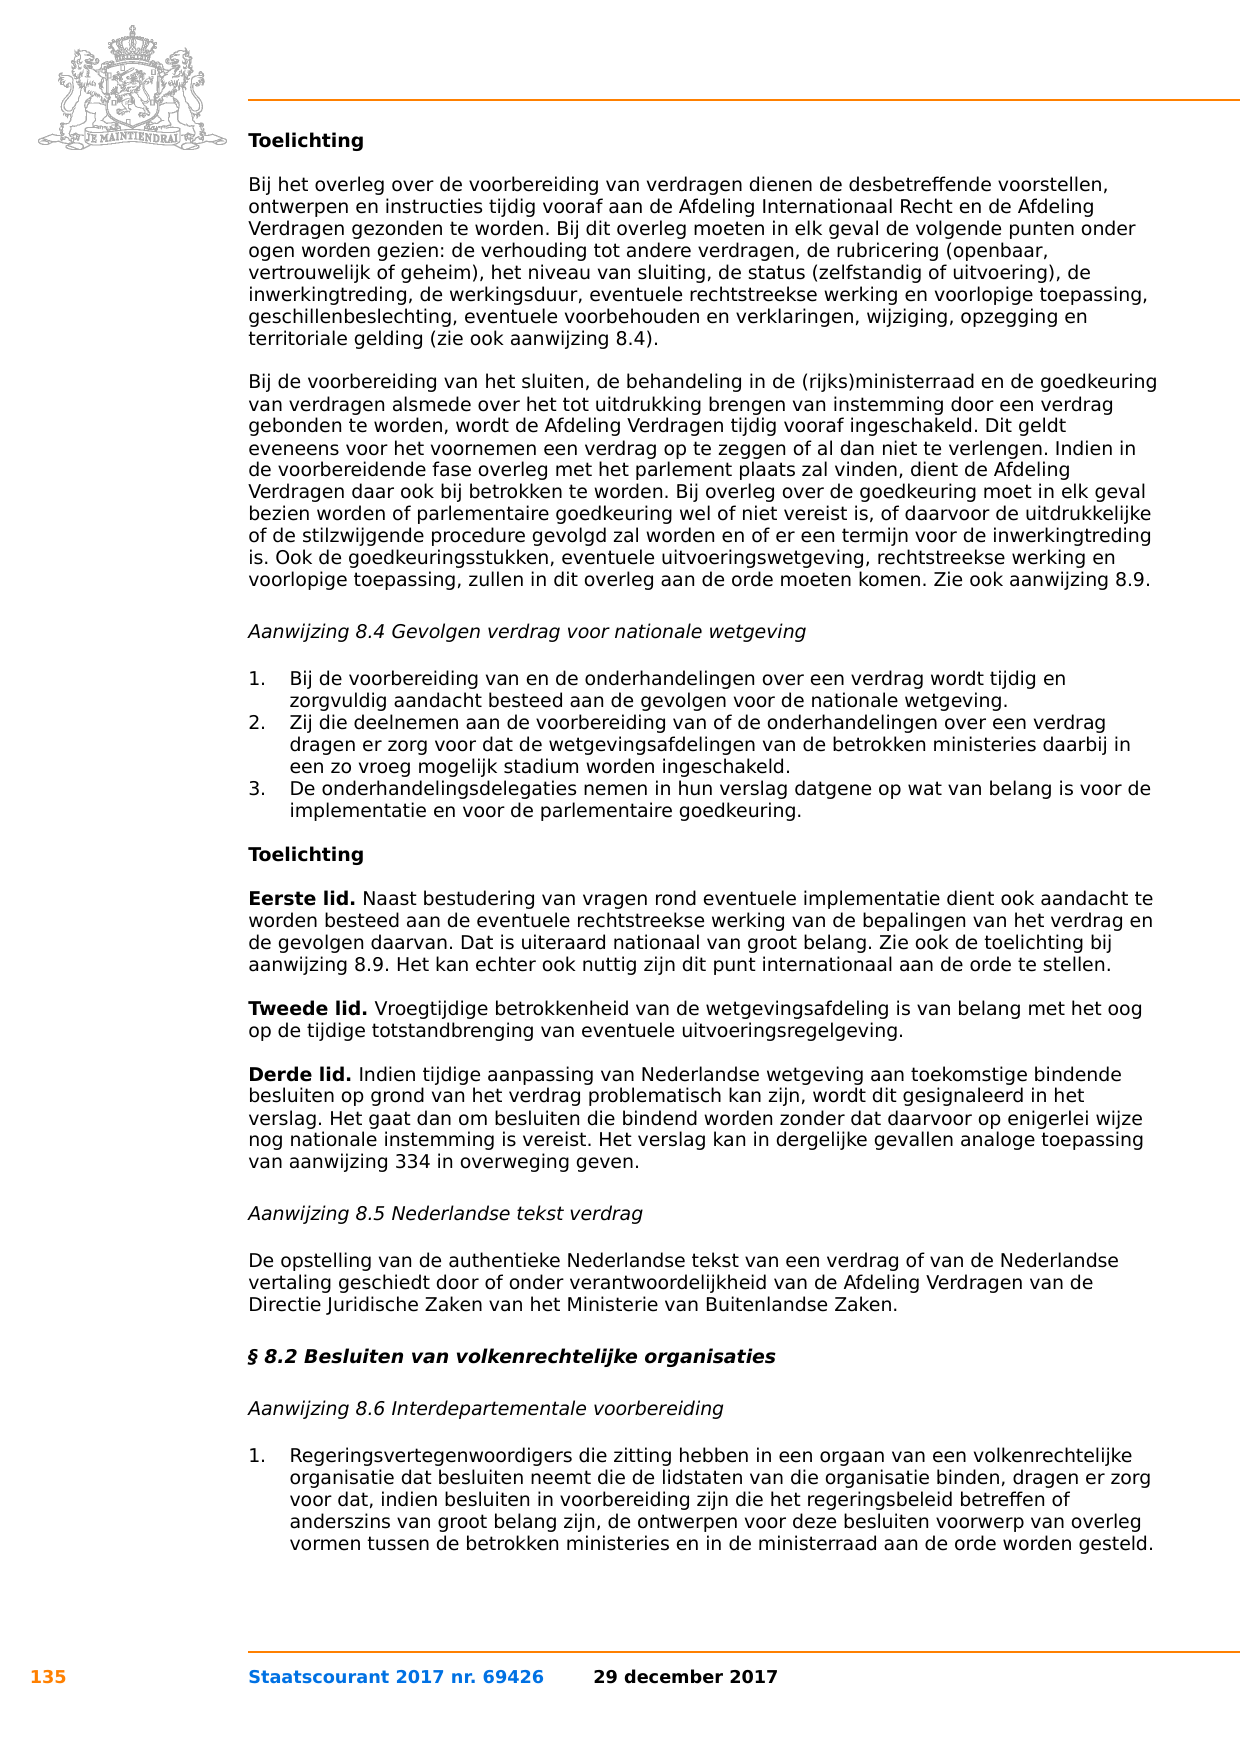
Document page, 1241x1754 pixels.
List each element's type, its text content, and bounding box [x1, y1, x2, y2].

picture [38, 25, 227, 150]
text 1. Regeringsvertegenwoordigers die zitting hebben in een orgaan van een volkenrechtelijke organisatie dat besluiten neemt die de lidstaten van die organisatie binden, dragen er zorg voor dat, indien besluiten in voorbereiding zijn die het regeringsbeleid betreffen of anderszins van groot belang zijn, de ontwerpen voor deze besluiten voorwerp van overleg vormen tussen de betrokken ministeries en in de ministerraad aan de orde worden gesteld. [248, 1445, 1163, 1555]
text Bij het overleg over de voorbereiding van verdragen dienen de desbetreffende voorstellen, ontwerpen en instructies tijdig vooraf aan de Afdeling Internationaal Recht en de Afdeling Verdragen gezonden te worden. Bij dit overleg moeten in elk geval de volgende punten onder ogen worden gezien: de verhouding tot andere verdragen, de rubricering (openbaar, vertrouwelijk of geheim), het niveau van sluiting, de status (zelfstandig of uitvoering), de inwerkingtreding, de werkingsduur, eventuele rechtstreekse werking en voorlopige toepassing, geschillenbeslechting, eventuele voorbehouden en verklaringen, wijziging, opzegging en territoriale gelding (zie ook aanwijzing 8.4). [248, 174, 1163, 349]
text Bij de voorbereiding van het sluiten, de behandeling in de (rijks)ministerraad en de goedkeuring van verdragen alsmede over het tot uitdrukking brengen van instemming door een verdrag gebonden te worden, wordt de Afdeling Verdragen tijdig vooraf ingeschakeld. Dit geldt eveneens voor het voornemen een verdrag op te zeggen of al dan niet te verlengen. Indien in de voorbereidende fase overleg met het parlement plaats zal vinden, dient de Afdeling Verdragen daar ook bij betrokken te worden. Bij overleg over de goedkeuring moet in elk geval bezien worden of parlementaire goedkeuring wel of niet vereist is, of daarvoor de uitdrukkelijke of de stilzwijgende procedure gevolgd zal worden en of er een termijn voor de inwerkingtreding is. Ook de goedkeuringsstukken, eventuele uitvoeringswetgeving, rechtstreekse werking en voorlopige toepassing, zullen in dit overleg aan de orde moeten komen. Zie ook aanwijzing 8.9. [248, 371, 1163, 591]
text 3. De onderhandelingsdelegaties nemen in hun verslag datgene op wat van belang is voor de implementatie en voor de parlementaire goedkeuring. [248, 778, 1163, 822]
subtitle Toelichting [248, 130, 1163, 152]
text 1. Bij de voorbereiding van en de onderhandelingen over een verdrag wordt tijdig en zorgvuldig aandacht besteed aan de gevolgen voor de nationale wetgeving. [248, 668, 1163, 712]
subtitle Aanwijzing 8.4 Gevolgen verdrag voor nationale wetgeving [248, 621, 1163, 643]
text De opstelling van de authentieke Nederlandse tekst van een verdrag of van de Nederlandse vertaling geschiedt door of onder verantwoordelijkheid van de Afdeling Verdragen van de Directie Juridische Zaken van het Ministerie van Buitenlandse Zaken. [248, 1250, 1163, 1316]
text Eerste lid. Naast bestudering van vragen rond eventuele implementatie dient ook aandacht te worden besteed aan de eventuele rechtstreekse werking van de bepalingen van het verdrag en de gevolgen daarvan. Dat is uiteraard nationaal van groot belang. Zie ook de toelichting bij aanwijzing 8.9. Het kan echter ook nuttig zijn dit punt internationaal aan de orde te stellen. [248, 888, 1163, 976]
text Tweede lid. Vroegtijdige betrokkenheid van de wetgevingsafdeling is van belang met het oog op de tijdige totstandbrenging van eventuele uitvoeringsregelgeving. [248, 998, 1163, 1042]
subtitle Toelichting [248, 844, 1163, 866]
text Derde lid. Indien tijdige aanpassing van Nederlandse wetgeving aan toekomstige bindende besluiten op grond van het verdrag problematisch kan zijn, wordt dit gesignaleerd in het verslag. Het gaat dan om besluiten die bindend worden zonder dat daarvoor op enigerlei wijze nog nationale instemming is vereist. Het verslag kan in dergelijke gevallen analoge toepassing van aanwijzing 334 in overweging geven. [248, 1063, 1163, 1173]
subtitle § 8.2 Besluiten van volkenrechtelijke organisaties [248, 1346, 1163, 1368]
subtitle Aanwijzing 8.6 Interdepartementale voorbereiding [248, 1398, 1163, 1420]
text 2. Zij die deelnemen aan de voorbereiding van of de onderhandelingen over een verdrag dragen er zorg voor dat de wetgevingsafdelingen van de betrokken ministeries daarbij in een zo vroeg mogelijk stadium worden ingeschakeld. [248, 712, 1163, 778]
subtitle Aanwijzing 8.5 Nederlandse tekst verdrag [248, 1203, 1163, 1225]
